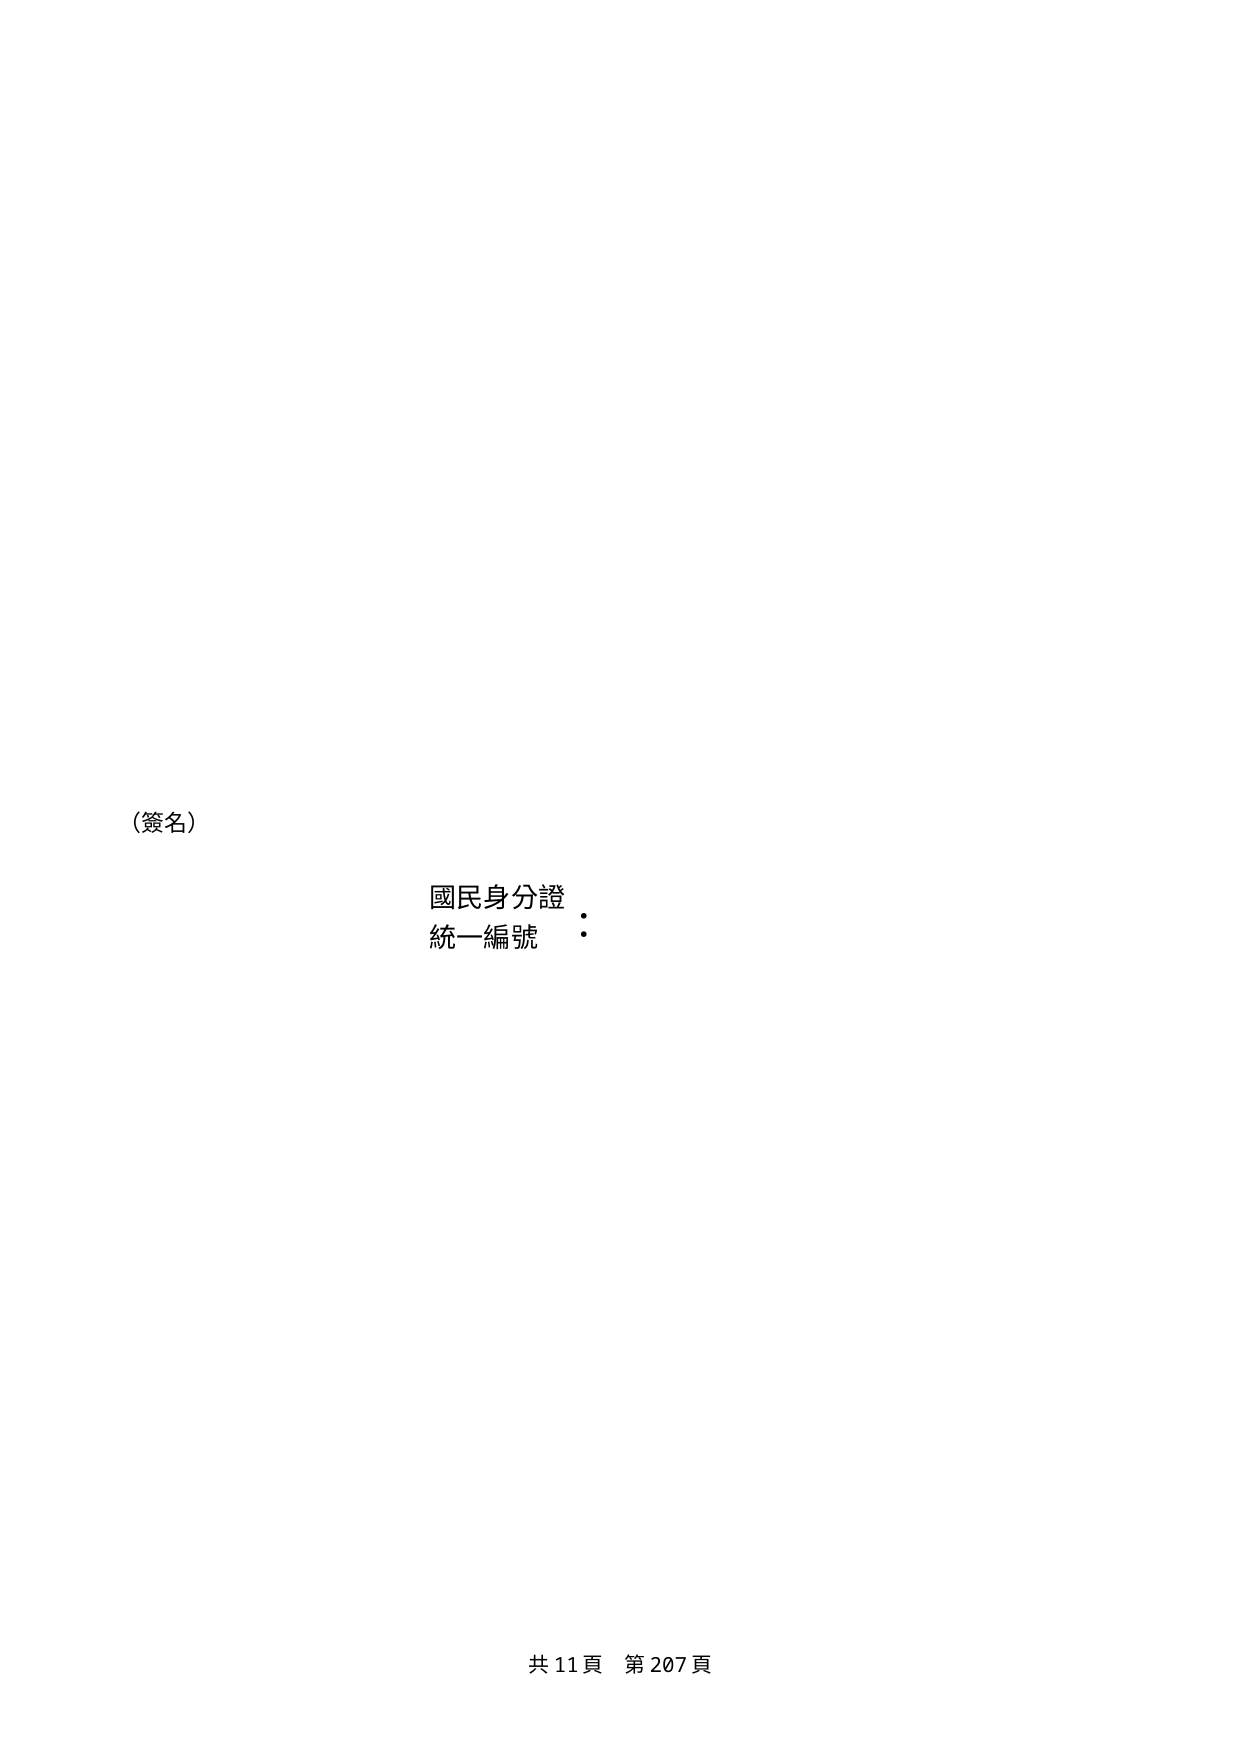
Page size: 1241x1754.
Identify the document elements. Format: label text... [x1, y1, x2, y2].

text 國民身分證統一編號： [118, 843, 1122, 968]
text （簽名） [118, 780, 1122, 843]
